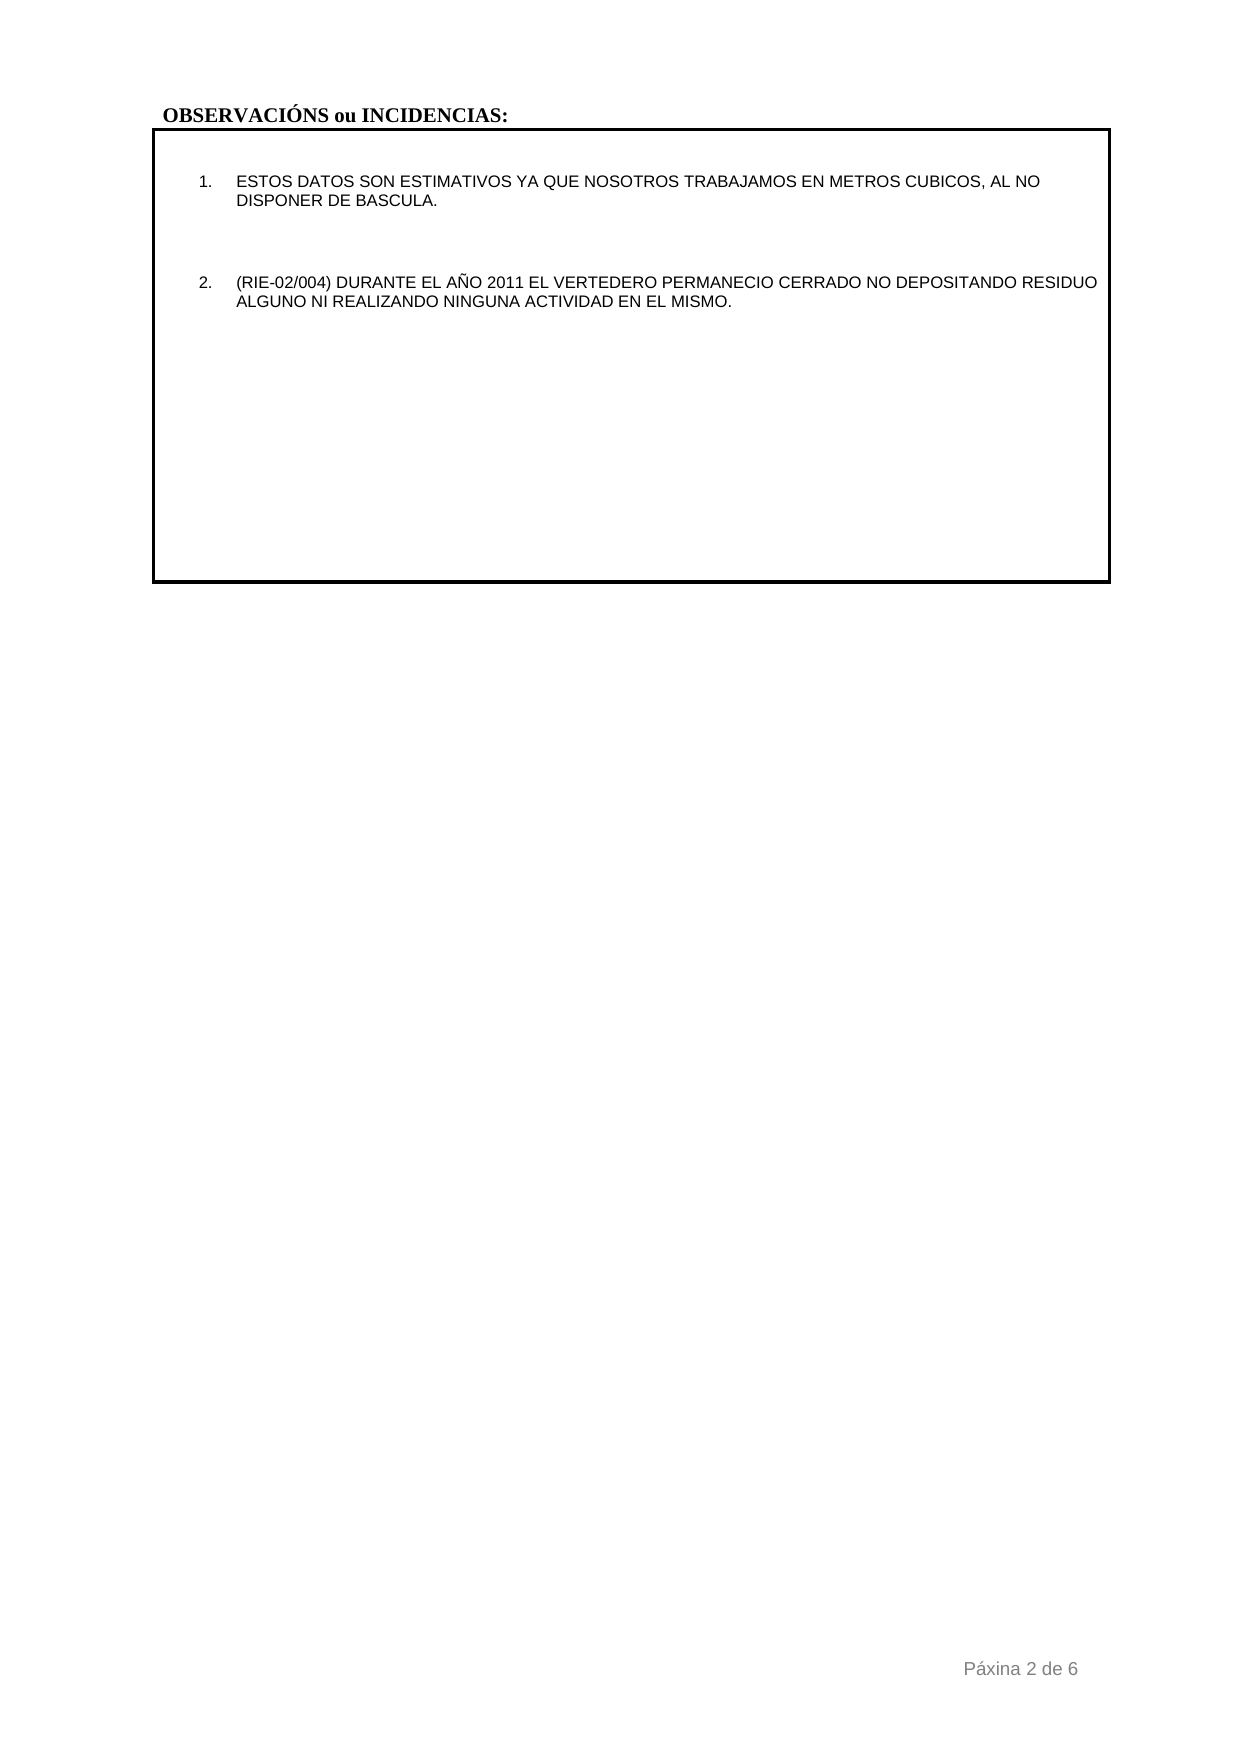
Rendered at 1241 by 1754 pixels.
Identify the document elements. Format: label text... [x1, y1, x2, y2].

text OBSERVACIÓNS ou INCIDENCIAS: [162, 103, 1078, 127]
table_header ESTOS DATOS SON ESTIMATIVOS YA QUE NOSOTROS TRABAJAMOS EN METROS CUBICOS, AL NO DISPONER DE BASCULA. (RIE-02/004) DURANTE EL AÑO 2011 EL VERTEDERO PERMANECIO CERRADO NO DEPOSITANDO RESIDUO ALGUNO NI REALIZANDO NINGUNA ACTIVIDAD EN EL MISMO. [155, 131, 1108, 580]
